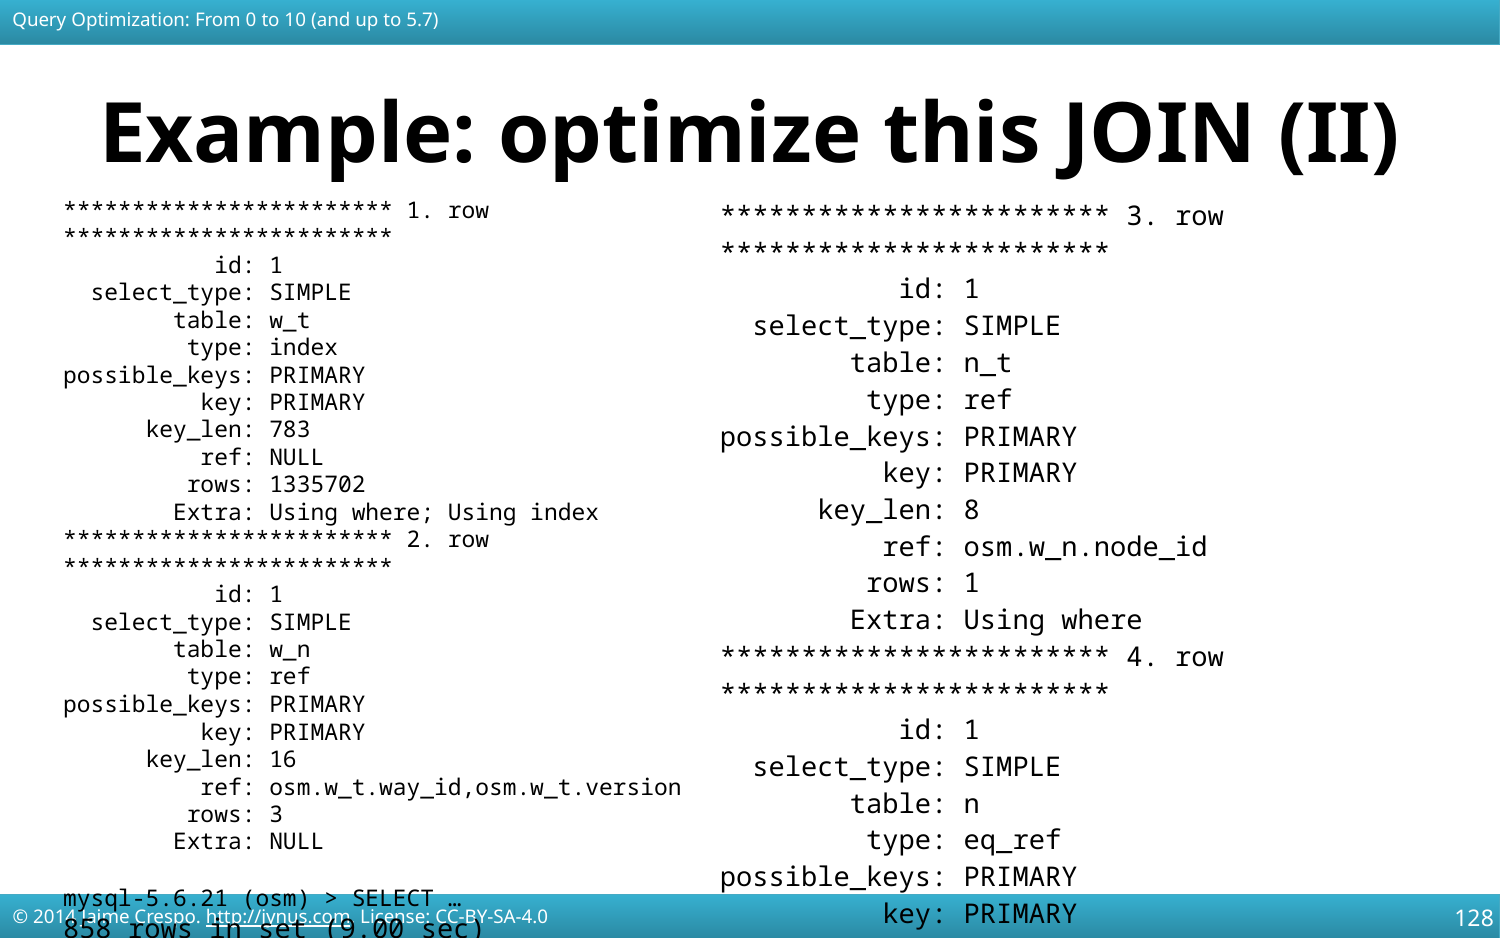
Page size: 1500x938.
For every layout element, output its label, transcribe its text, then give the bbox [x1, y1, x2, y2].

slide_number [1389, 896, 1490, 935]
list ************************ 1. row ************************ id: 1 select_type: SIMPLE table: w_t type: index possible_keys: PRIMARY key: PRIMARY key_len: 783 ref: NULL rows: 1335702 Extra: Using where; Using index ************************ 2. row ************************ id: 1 select_type: SIMPLE table: w_n type: ref possible_keys: PRIMARY key: PRIMARY key_len: 16 ref: osm.w_t.way_id,osm.w_t.version rows: 3 Extra: NULL mysql-5.6.21 (osm) > SELECT … 858 rows in set (9.00 sec) [63, 195, 799, 898]
title Example: optimize this JOIN (II) [75, 51, 1425, 195]
text_box ************************ 3. row ************************ id: 1 select_type: SIMPLE table: n_t type: ref possible_keys: PRIMARY key: PRIMARY key_len: 8 ref: osm.w_n.node_id rows: 1 Extra: Using where ************************ 4. row ************************ id: 1 select_type: SIMPLE table: n type: eq_ref possible_keys: PRIMARY key: PRIMARY key_len: 16 ref: osm.w_n.node_id,osm.n_t.version rows: 1 Extra: Using index 4 rows in set (0.01 sec) [705, 189, 1500, 885]
